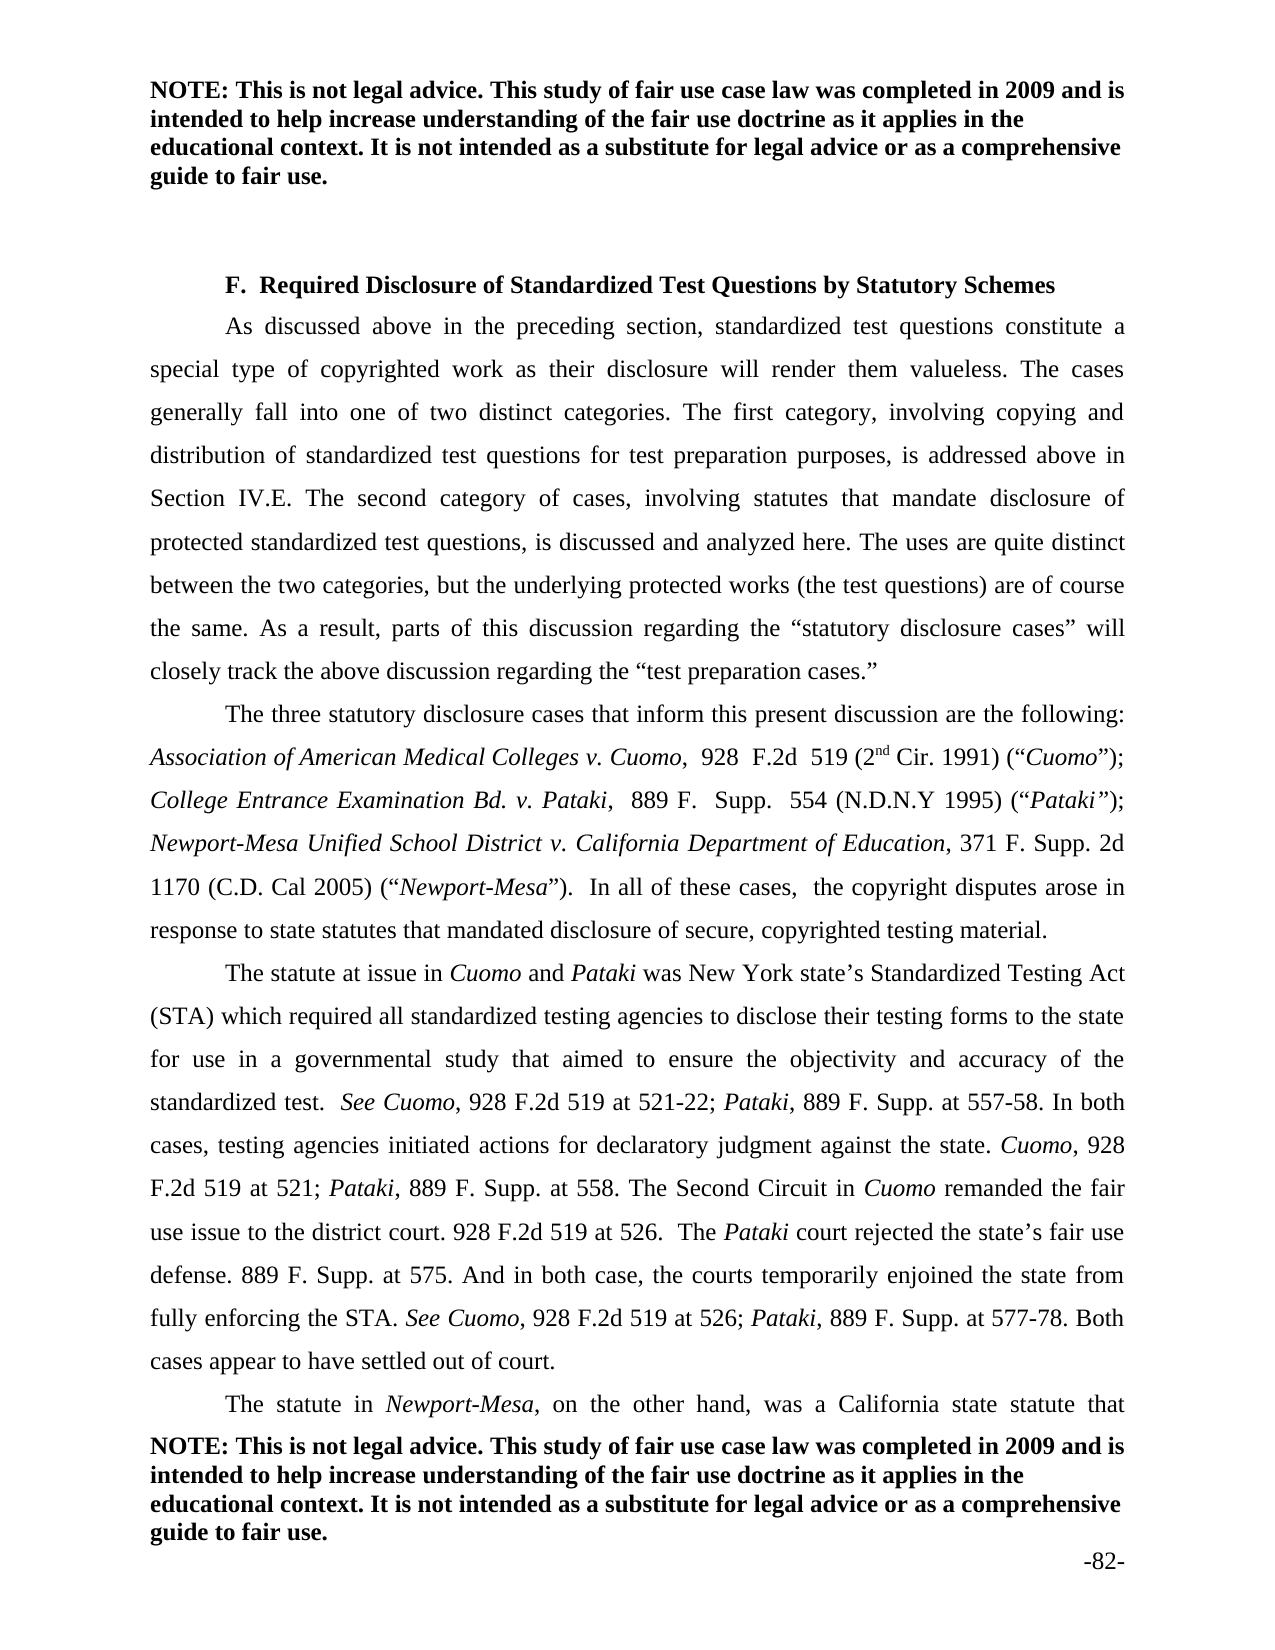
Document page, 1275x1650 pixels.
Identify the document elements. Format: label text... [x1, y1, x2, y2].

subtitle F. Required Disclosure of Standardized Test Questions by Statutory Schemes [225, 270, 1125, 298]
text The statute at issue in Cuomo and Pataki was New York state’s Standardized Testing Act (STA) which required all standardized testing agencies to disclose their testing forms to the state for use in a governmental study that aimed to ensure the objectivity and accuracy of the standardized test. See Cuomo, 928 F.2d 519 at 521-22; Pataki, 889 F. Supp. at 557-58. In both cases, testing agencies initiated actions for declaratory judgment against the state. Cuomo, 928 F.2d 519 at 521; Pataki, 889 F. Supp. at 558. The Second Circuit in Cuomo remanded the fair use issue to the district court. 928 F.2d 519 at 526. The Pataki court rejected the state’s fair use defense. 889 F. Supp. at 575. And in both case, the courts temporarily enjoined the state from fully enforcing the STA. See Cuomo, 928 F.2d 519 at 526; Pataki, 889 F. Supp. at 577-78. Both cases appear to have settled out of court. [150, 958, 1125, 1375]
text The three statutory disclosure cases that inform this present discussion are the following: Association of American Medical Colleges v. Cuomo, 928 F.2d 519 (2nd Cir. 1991) (“Cuomo”); College Entrance Examination Bd. v. Pataki, 889 F. Supp. 554 (N.D.N.Y 1995) (“Pataki”); Newport-Mesa Unified School District v. California Department of Education, 371 F. Supp. 2d 1170 (C.D. Cal 2005) (“Newport-Mesa”). In all of these cases, the copyright disputes arose in response to state statutes that mandated disclosure of secure, copyrighted testing material. [150, 699, 1125, 943]
text The statute in Newport-Mesa, on the other hand, was a California state statute that [150, 1389, 1125, 1418]
text As discussed above in the preceding section, standardized test questions constitute a special type of copyrighted work as their disclosure will render them valueless. The cases generally fall into one of two distinct categories. The first category, involving copying and distribution of standardized test questions for test preparation purposes, is addressed above in Section IV.E. The second category of cases, involving statutes that mandate disclosure of protected standardized test questions, is discussed and analyzed here. The uses are quite distinct between the two categories, but the underlying protected works (the test questions) are of course the same. As a result, parts of this discussion regarding the “statutory disclosure cases” will closely track the above discussion regarding the “test preparation cases.” [150, 311, 1125, 685]
